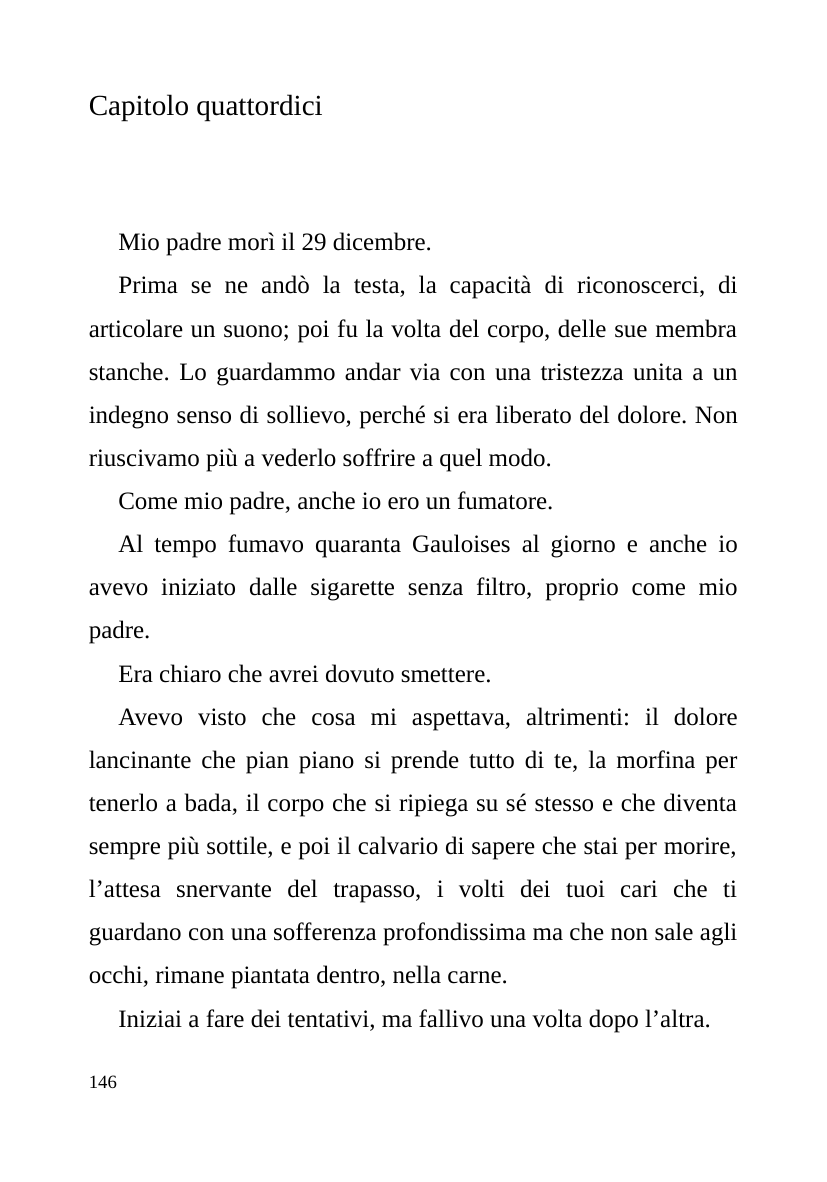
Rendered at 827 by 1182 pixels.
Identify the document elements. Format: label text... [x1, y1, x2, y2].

text Era chiaro che avrei dovuto smettere. [88, 659, 738, 687]
text Mio padre morì il 29 dicembre. [88, 227, 738, 256]
text Al tempo fumavo quaranta Gauloises al giorno e anche io avevo iniziato dalle sigarette senza filtro, proprio come mio padre. [88, 529, 738, 644]
text Avevo visto che cosa mi aspettava, altrimenti: il dolore lancinante che pian piano si prende tutto di te, la morfina per tenerlo a bada, il corpo che si ripiega su sé stesso e che diventa sempre più sottile, e poi il calvario di sapere che stai per morire, l’attesa snervante del trapasso, i volti dei tuoi cari che ti guardano con una sofferenza profondissima ma che non sale agli occhi, rimane piantata dentro, nella carne. [88, 702, 738, 989]
text Iniziai a fare dei tentativi, ma fallivo una volta dopo l’altra. [88, 1004, 738, 1032]
text Come mio padre, anche io ero un fumatore. [88, 486, 738, 515]
text Capitolo quattordici [88, 88, 738, 122]
text Prima se ne andò la testa, la capacità di riconoscerci, di articolare un suono; poi fu la volta del corpo, delle sue membra stanche. Lo guardammo andar via con una tristezza unita a un indegno senso di sollievo, perché si era liberato del dolore. Non riuscivamo più a vederlo soffrire a quel modo. [88, 271, 738, 472]
